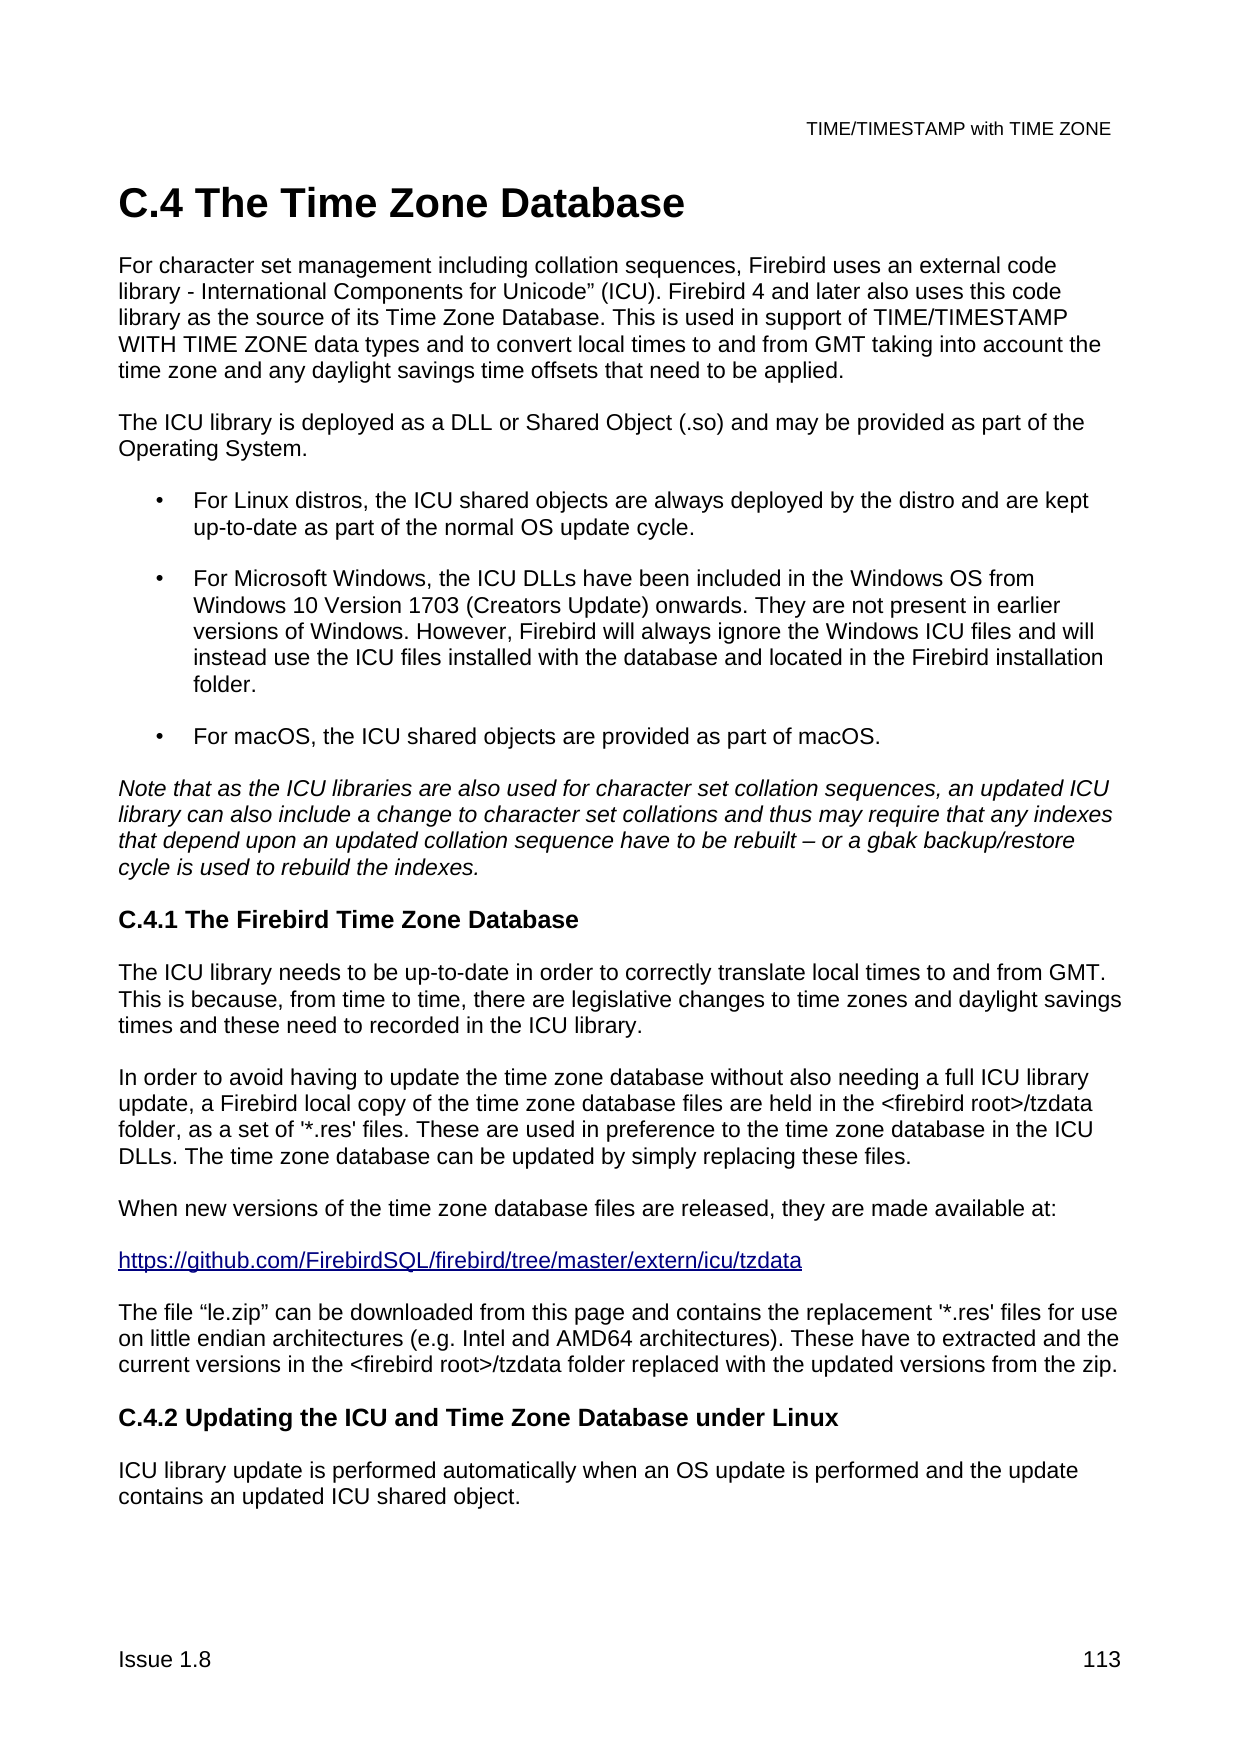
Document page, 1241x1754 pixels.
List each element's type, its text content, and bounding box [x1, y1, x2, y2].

text In order to avoid having to update the time zone database without also needing a full ICU library update, a Firebird local copy of the time zone database files are held in the <firebird root>/tzdata folder, as a set of '*.res' files. These are used in preference to the time zone database in the ICU DLLs. The time zone database can be updated by simply replacing these files. [118, 1064, 1122, 1169]
subtitle Updating the ICU and Time Zone Database under Linux [118, 1403, 1122, 1432]
text The file “le.zip” can be downloaded from this page and contains the replacement '*.res' files for use on little endian architectures (e.g. Intel and AMD64 architectures). These have to extracted and the current versions in the <firebird root>/tzdata folder replaced with the updated versions from the zip. [118, 1298, 1122, 1377]
list For macOS, the ICU shared objects are provided as part of macOS. [156, 723, 1122, 749]
text The ICU library needs to be up-to-date in order to correctly translate local times to and from GMT. This is because, from time to time, there are legislative changes to time zones and daylight savings times and these need to recorded in the ICU library. [118, 959, 1122, 1038]
text https://github.com/FirebirdSQL/firebird/tree/master/extern/icu/tzdata [118, 1247, 1122, 1273]
text For character set management including collation sequences, Firebird uses an external code library - International Components for Unicode” (ICU). Firebird 4 and later also uses this code library as the source of its Time Zone Database. This is used in support of TIME/TIMESTAMP WITH TIME ZONE data types and to convert local times to and from GMT taking into account the time zone and any daylight savings time offsets that need to be applied. [118, 252, 1122, 383]
text The ICU library is deployed as a DLL or Shared Object (.so) and may be provided as part of the Operating System. [118, 409, 1122, 462]
text ICU library update is performed automatically when an OS update is performed and the update contains an updated ICU shared object. [118, 1457, 1122, 1509]
list For Microsoft Windows, the ICU DLLs have been included in the Windows OS from Windows 10 Version 1703 (Creators Update) onwards. They are not present in earlier versions of Windows. However, Firebird will always ignore the Windows ICU files and will instead use the ICU files installed with the database and located in the Firebird installation folder. [156, 565, 1122, 697]
text Note that as the ICU libraries are also used for character set collation sequences, an updated ICU library can also include a change to character set collations and thus may require that any indexes that depend upon an updated collation sequence have to be rebuilt – or a gbak backup/restore cycle is used to rebuild the indexes. [118, 774, 1122, 880]
subtitle The Time Zone Database [118, 178, 1122, 226]
text When new versions of the time zone database files are released, they are made available at: [118, 1195, 1122, 1221]
list For Linux distros, the ICU shared objects are always deployed by the distro and are kept up-to-date as part of the normal OS update cycle. [156, 487, 1122, 540]
subtitle The Firebird Time Zone Database [118, 905, 1122, 934]
